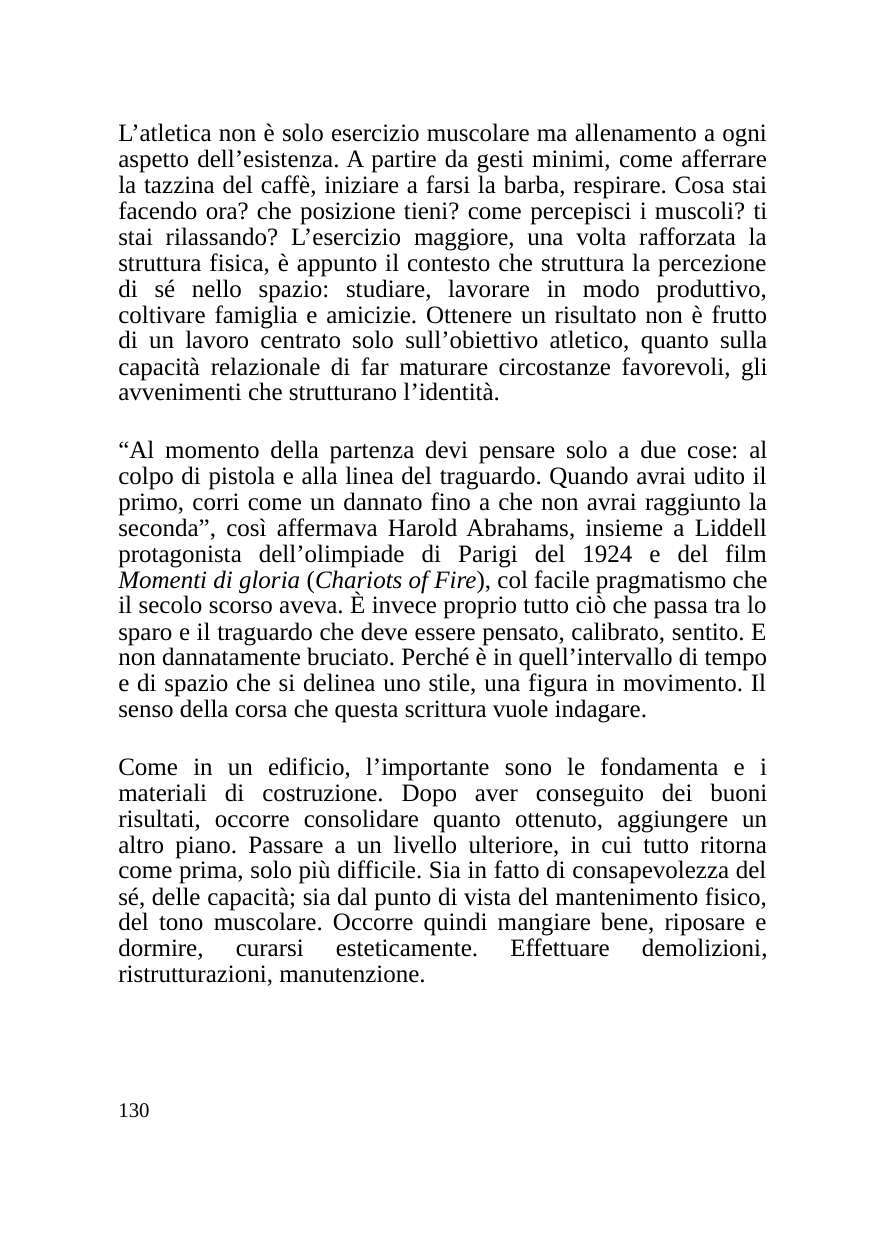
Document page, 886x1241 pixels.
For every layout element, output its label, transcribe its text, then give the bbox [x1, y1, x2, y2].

text “Al momento della partenza devi pensare solo a due cose: al colpo di pistola e alla linea del traguardo. Quando avrai udito il primo, corri come un dannato fino a che non avrai raggiunto la seconda”, così affermava Harold Abrahams, insieme a Liddell protagonista dell’olimpiade di Parigi del 1924 e del film Momenti di gloria (Chariots of Fire), col facile pragmatismo che il secolo scorso aveva. È invece proprio tutto ciò che passa tra lo sparo e il traguardo che deve essere pensato, calibrato, sentito. E non dannatamente bruciato. Perché è in quell’intervallo di tempo e di spazio che si delinea uno stile, una figura in movimento. Il senso della corsa che questa scrittura vuole indagare. [118, 435, 768, 723]
text L’atletica non è solo esercizio muscolare ma allenamento a ogni aspetto dell’esistenza. A partire da gesti minimi, come afferrare la tazzina del caffè, iniziare a farsi la barba, respirare. Cosa stai facendo ora? che posizione tieni? come percepisci i muscoli? ti stai rilassando? L’esercizio maggiore, una volta rafforzata la struttura fisica, è appunto il contesto che struttura la percezione di sé nello spazio: studiare, lavorare in modo produttivo, coltivare famiglia e amicizie. Ottenere un risultato non è frutto di un lavoro centrato solo sull’obiettivo atletico, quanto sulla capacità relazionale di far maturare circostanze favorevoli, gli avvenimenti che strutturano l’identità. [118, 118, 768, 406]
text Come in un edificio, l’importante sono le fondamenta e i materiali di costruzione. Dopo aver conseguito dei buoni risultati, occorre consolidare quanto ottenuto, aggiungere un altro piano. Passare a un livello ulteriore, in cui tutto ritorna come prima, solo più difficile. Sia in fatto di consapevolezza del sé, delle capacità; sia dal punto di vista del mantenimento fisico, del tono muscolare. Occorre quindi mangiare bene, riposare e dormire, curarsi esteticamente. Effettuare demolizioni, ristrutturazioni, manutenzione. [118, 752, 768, 988]
